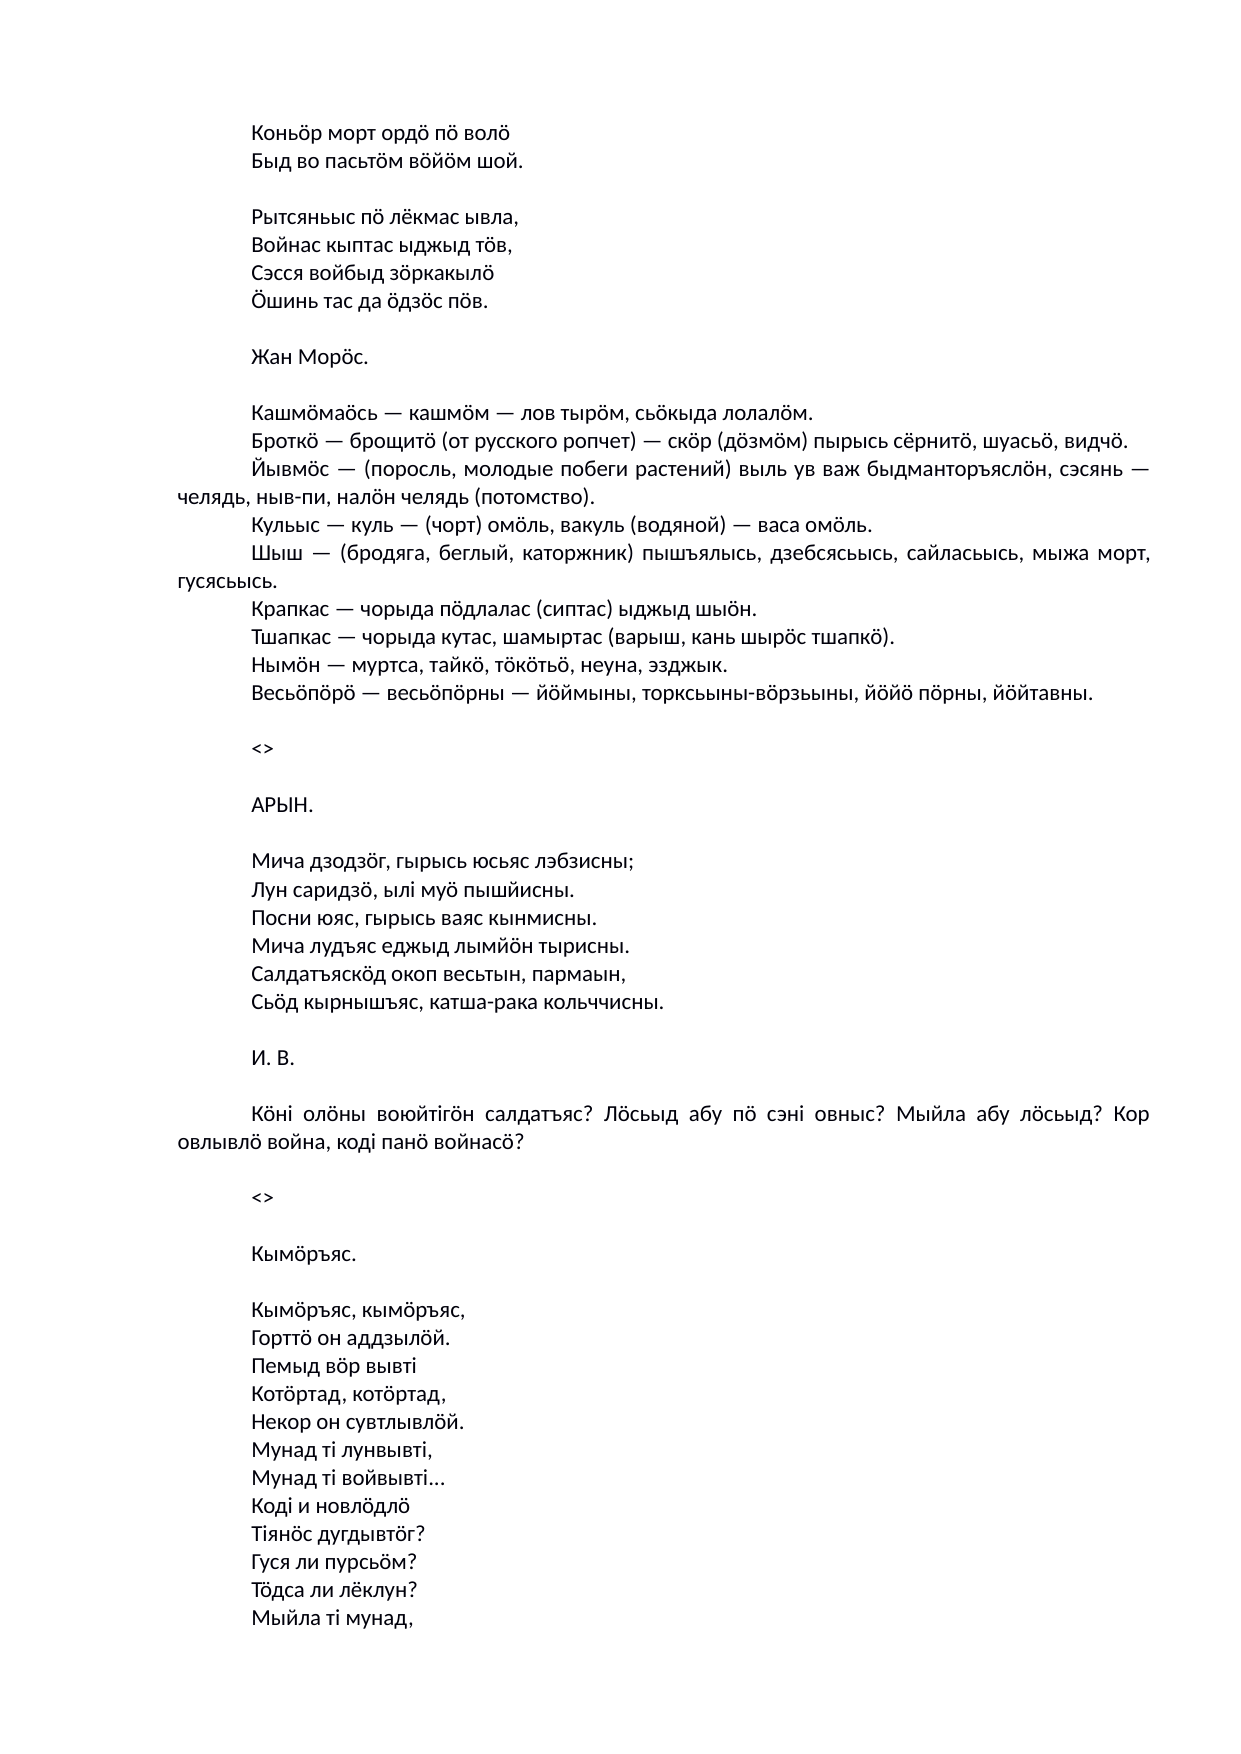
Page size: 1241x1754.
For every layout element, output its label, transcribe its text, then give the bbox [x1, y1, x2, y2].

text Некор он сувтлывлӧй. [177, 1407, 1152, 1435]
text Ӧшинь тас да ӧдзӧс пӧв. [177, 286, 1152, 314]
text Кӧні олӧны воюйтігӧн салдатъяс? Лӧсьыд абу пӧ сэні овныс? Мыйла абу лӧсьыд? Кор овлывлӧ война, коді панӧ войнасӧ? [177, 1099, 1152, 1155]
text Весьӧпӧрӧ — весьӧпӧрны — йӧймыны, торксьыны-вӧрзьыны, йӧйӧ пӧрны, йӧйтавны. [177, 678, 1152, 707]
text АРЫН. [177, 791, 1152, 819]
text Коді и новлӧдлӧ [177, 1491, 1152, 1519]
text Мича лудъяс еджыд лымйӧн тырисны. [177, 931, 1152, 959]
text Коньӧр морт ордӧ пӧ волӧ [177, 118, 1152, 146]
text Тшапкас — чорыда кутас, шамыртас (варыш, кань шырӧс тшапкӧ). [177, 622, 1152, 651]
text Быд во пасьтӧм вӧйӧм шой. [177, 146, 1152, 174]
text Горттӧ он аддзылӧй. [177, 1323, 1152, 1351]
text Сэсся войбыд зӧркакылӧ [177, 258, 1152, 286]
text Салдатъяскӧд окоп весьтын, пармаын, [177, 959, 1152, 987]
text Лун саридзӧ, ылі муӧ пышйисны. [177, 875, 1152, 903]
text Мыйла ті мунад, [177, 1603, 1152, 1631]
text Мича дзодзӧг, гырысь юсьяс лэбзисны; [177, 847, 1152, 875]
text Кашмӧмаӧсь — кашмӧм — лов тырӧм, сьӧкыда лолалӧм. [177, 398, 1152, 426]
text Тіянӧс дугдывтӧг? [177, 1519, 1152, 1547]
text И. В. [177, 1043, 1152, 1071]
text <> [177, 1183, 1152, 1211]
text Крапкас — чорыда пӧдлалас (сиптас) ыджыд шыӧн. [177, 594, 1152, 622]
text Тӧдса ли лёклун? [177, 1575, 1152, 1603]
text Кымӧръяс. [177, 1239, 1152, 1267]
text Йывмӧс — (поросль, молодые побеги растений) выль ув важ быдманторъяслӧн, сэсянь — челядь, ныв-пи, налӧн челядь (потомство). [177, 454, 1152, 510]
text Войнас кыптас ыджыд тӧв, [177, 230, 1152, 258]
text Пемыд вӧр вывті [177, 1351, 1152, 1379]
text Посни юяс, гырысь ваяс кынмисны. [177, 903, 1152, 931]
text <> [177, 734, 1152, 763]
text Рытсяньыс пӧ лёкмас ывла, [177, 202, 1152, 230]
text Сьӧд кырнышъяс, катша-рака кольччисны. [177, 987, 1152, 1015]
text Шыш — (бродяга, беглый, каторжник) пышъялысь, дзебсясьысь, сайласьысь, мыжа морт, гусясьысь. [177, 538, 1152, 594]
text Броткӧ — брощитӧ (от русского ропчет) — скӧр (дӧзмӧм) пырысь сёрнитӧ, шуасьӧ, видчӧ. [177, 426, 1152, 454]
text Котӧртад, котӧртад, [177, 1379, 1152, 1407]
text Кульыс — куль — (чорт) омӧль, вакуль (водяной) — васа омӧль. [177, 510, 1152, 538]
text Мунад ті лунвывті, [177, 1435, 1152, 1463]
text Нымӧн — муртса, тайкӧ, тӧкӧтьӧ, неуна, эзджык. [177, 651, 1152, 678]
text Мунад ті войвывті... [177, 1463, 1152, 1491]
text Кымӧръяс, кымӧръяс, [177, 1295, 1152, 1323]
text Жан Морӧс. [177, 342, 1152, 370]
text Гуся ли пурсьӧм? [177, 1547, 1152, 1575]
